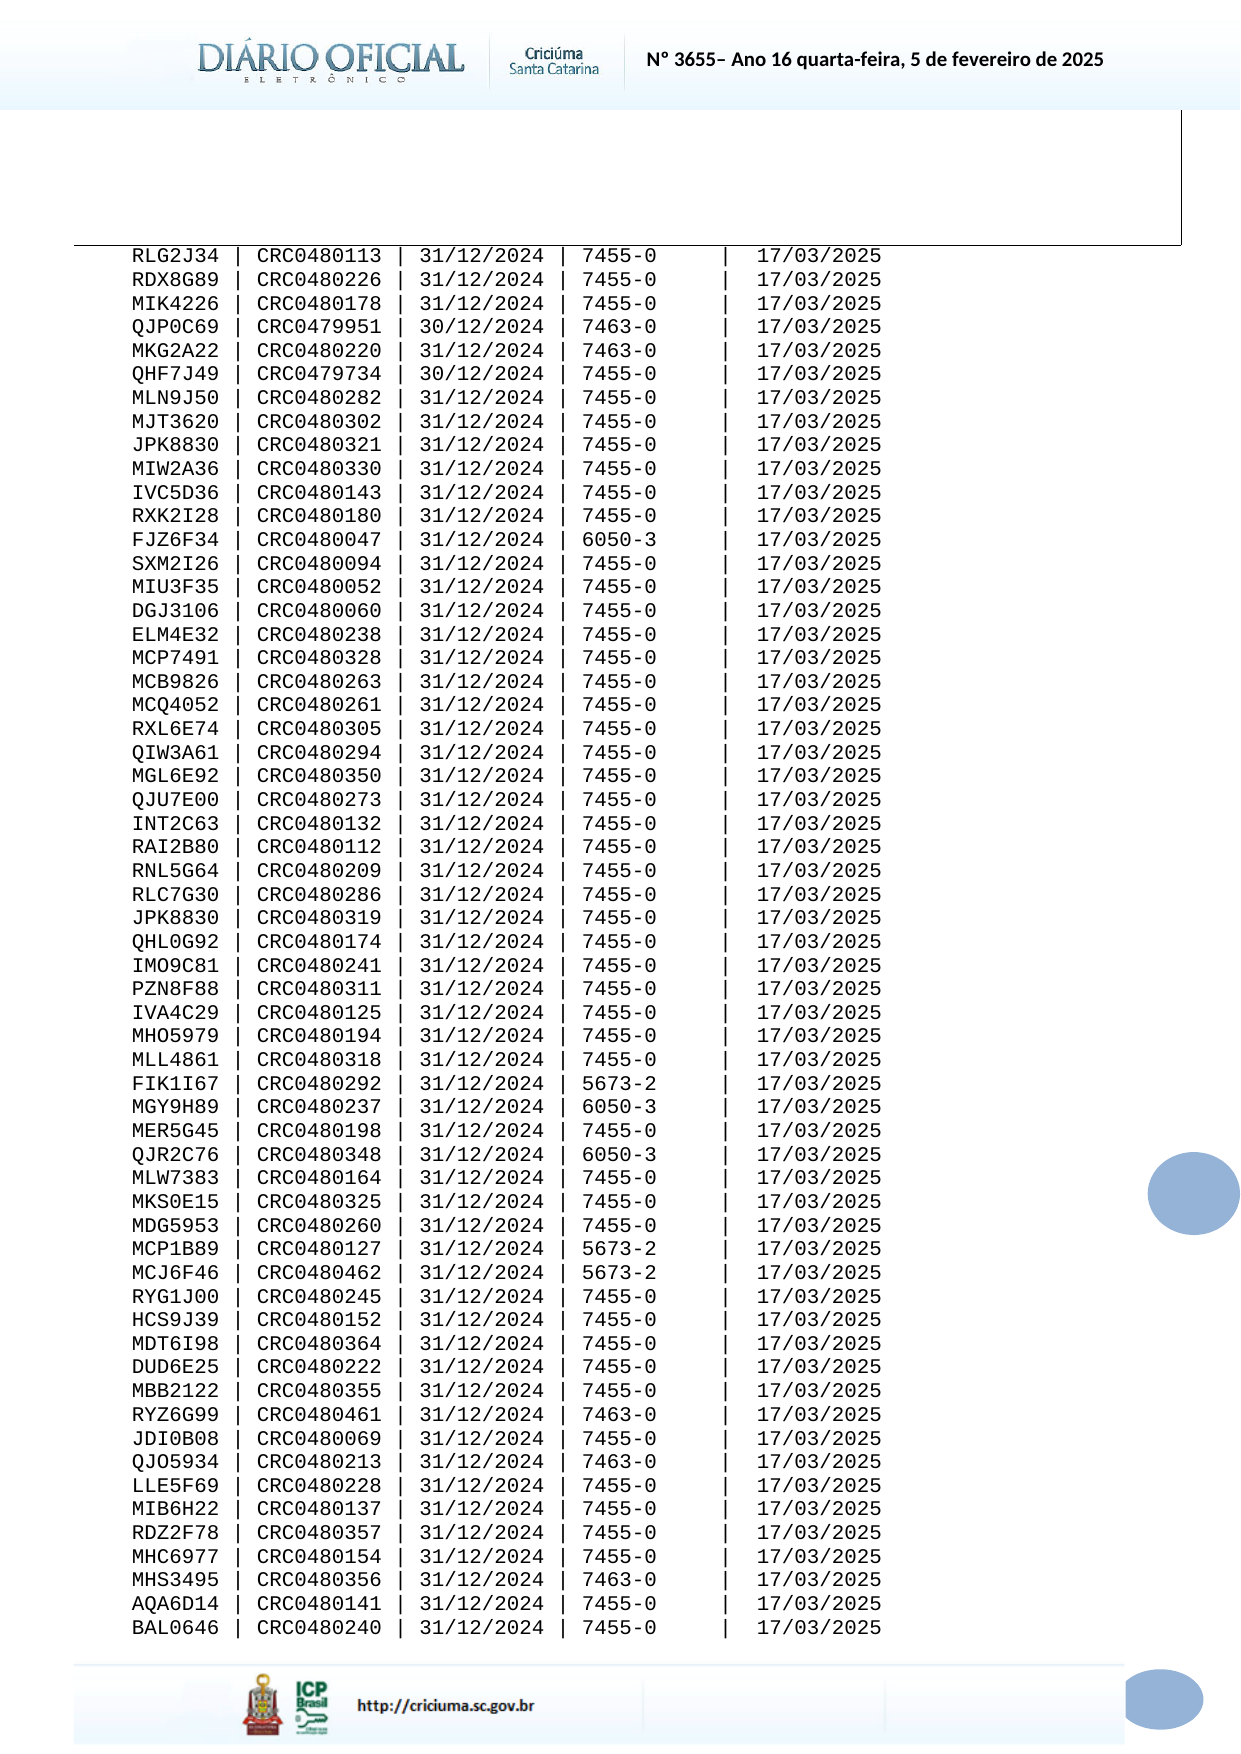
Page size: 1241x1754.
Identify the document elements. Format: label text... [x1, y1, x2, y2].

text PZN8F88 | CRC0480311 | 31/12/2024 | 7455-0 | 17/03/2025 [44, 978, 1181, 1002]
text MGY9H89 | CRC0480237 | 31/12/2024 | 6050-3 | 17/03/2025 [44, 1096, 1181, 1120]
text MKG2A22 | CRC0480220 | 31/12/2024 | 7463-0 | 17/03/2025 [44, 340, 1181, 363]
text RDZ2F78 | CRC0480357 | 31/12/2024 | 7455-0 | 17/03/2025 [44, 1522, 1181, 1546]
text MBB2122 | CRC0480355 | 31/12/2024 | 7455-0 | 17/03/2025 [44, 1380, 1181, 1404]
text INT2C63 | CRC0480132 | 31/12/2024 | 7455-0 | 17/03/2025 [44, 813, 1181, 836]
text LLE5F69 | CRC0480228 | 31/12/2024 | 7455-0 | 17/03/2025 [44, 1475, 1181, 1498]
text MIB6H22 | CRC0480137 | 31/12/2024 | 7455-0 | 17/03/2025 [44, 1498, 1181, 1522]
text QHF7J49 | CRC0479734 | 30/12/2024 | 7455-0 | 17/03/2025 [44, 363, 1181, 387]
text MHO5979 | CRC0480194 | 31/12/2024 | 7455-0 | 17/03/2025 [44, 1026, 1181, 1049]
text QJU7E00 | CRC0480273 | 31/12/2024 | 7455-0 | 17/03/2025 [44, 789, 1181, 813]
text MCB9826 | CRC0480263 | 31/12/2024 | 7455-0 | 17/03/2025 [44, 671, 1181, 694]
text IMO9C81 | CRC0480241 | 31/12/2024 | 7455-0 | 17/03/2025 [44, 954, 1181, 978]
text RAI2B80 | CRC0480112 | 31/12/2024 | 7455-0 | 17/03/2025 [44, 836, 1181, 860]
text QJR2C76 | CRC0480348 | 31/12/2024 | 6050-3 | 17/03/2025 [44, 1144, 1181, 1167]
text IVC5D36 | CRC0480143 | 31/12/2024 | 7455-0 | 17/03/2025 [44, 482, 1181, 505]
text RLC7G30 | CRC0480286 | 31/12/2024 | 7455-0 | 17/03/2025 [44, 884, 1181, 907]
text MGL6E92 | CRC0480350 | 31/12/2024 | 7455-0 | 17/03/2025 [44, 765, 1181, 789]
text QIW3A61 | CRC0480294 | 31/12/2024 | 7455-0 | 17/03/2025 [44, 742, 1181, 765]
text ELM4E32 | CRC0480238 | 31/12/2024 | 7455-0 | 17/03/2025 [44, 623, 1181, 647]
text MDG5953 | CRC0480260 | 31/12/2024 | 7455-0 | 17/03/2025 [44, 1215, 1181, 1238]
text AQA6D14 | CRC0480141 | 31/12/2024 | 7455-0 | 17/03/2025 [44, 1593, 1181, 1617]
text JPK8830 | CRC0480321 | 31/12/2024 | 7455-0 | 17/03/2025 [44, 434, 1181, 458]
text RXK2I28 | CRC0480180 | 31/12/2024 | 7455-0 | 17/03/2025 [44, 505, 1181, 529]
text IVA4C29 | CRC0480125 | 31/12/2024 | 7455-0 | 17/03/2025 [44, 1002, 1181, 1026]
text MLL4861 | CRC0480318 | 31/12/2024 | 7455-0 | 17/03/2025 [44, 1049, 1181, 1073]
text RDX8G89 | CRC0480226 | 31/12/2024 | 7455-0 | 17/03/2025 [44, 269, 1181, 292]
text MIW2A36 | CRC0480330 | 31/12/2024 | 7455-0 | 17/03/2025 [44, 458, 1181, 482]
text JDI0B08 | CRC0480069 | 31/12/2024 | 7455-0 | 17/03/2025 [44, 1427, 1181, 1451]
text RLG2J34 | CRC0480113 | 31/12/2024 | 7455-0 | 17/03/2025 [44, 245, 1181, 269]
text MCJ6F46 | CRC0480462 | 31/12/2024 | 5673-2 | 17/03/2025 [44, 1262, 1181, 1286]
text MHS3495 | CRC0480356 | 31/12/2024 | 7463-0 | 17/03/2025 [44, 1569, 1181, 1593]
text MLN9J50 | CRC0480282 | 31/12/2024 | 7455-0 | 17/03/2025 [44, 387, 1181, 411]
text DUD6E25 | CRC0480222 | 31/12/2024 | 7455-0 | 17/03/2025 [44, 1357, 1181, 1380]
text MCP7491 | CRC0480328 | 31/12/2024 | 7455-0 | 17/03/2025 [44, 647, 1181, 671]
text MIK4226 | CRC0480178 | 31/12/2024 | 7455-0 | 17/03/2025 [44, 292, 1181, 316]
text FIK1I67 | CRC0480292 | 31/12/2024 | 5673-2 | 17/03/2025 [44, 1073, 1181, 1096]
text BAL0646 | CRC0480240 | 31/12/2024 | 7455-0 | 17/03/2025 [44, 1617, 1181, 1640]
text RNL5G64 | CRC0480209 | 31/12/2024 | 7455-0 | 17/03/2025 [44, 860, 1181, 884]
text SXM2I26 | CRC0480094 | 31/12/2024 | 7455-0 | 17/03/2025 [44, 553, 1181, 576]
text HCS9J39 | CRC0480152 | 31/12/2024 | 7455-0 | 17/03/2025 [44, 1309, 1181, 1333]
text MJT3620 | CRC0480302 | 31/12/2024 | 7455-0 | 17/03/2025 [44, 411, 1181, 434]
text MCP1B89 | CRC0480127 | 31/12/2024 | 5673-2 | 17/03/2025 [44, 1238, 1181, 1262]
text RXL6E74 | CRC0480305 | 31/12/2024 | 7455-0 | 17/03/2025 [44, 718, 1181, 742]
text QJO5934 | CRC0480213 | 31/12/2024 | 7463-0 | 17/03/2025 [44, 1451, 1181, 1475]
text FJZ6F34 | CRC0480047 | 31/12/2024 | 6050-3 | 17/03/2025 [44, 529, 1181, 553]
text QJP0C69 | CRC0479951 | 30/12/2024 | 7463-0 | 17/03/2025 [44, 316, 1181, 340]
text RYG1J00 | CRC0480245 | 31/12/2024 | 7455-0 | 17/03/2025 [44, 1286, 1181, 1309]
text MDT6I98 | CRC0480364 | 31/12/2024 | 7455-0 | 17/03/2025 [44, 1333, 1181, 1357]
text MIU3F35 | CRC0480052 | 31/12/2024 | 7455-0 | 17/03/2025 [44, 576, 1181, 600]
text JPK8830 | CRC0480319 | 31/12/2024 | 7455-0 | 17/03/2025 [44, 907, 1181, 931]
text MER5G45 | CRC0480198 | 31/12/2024 | 7455-0 | 17/03/2025 [44, 1120, 1181, 1144]
text MLW7383 | CRC0480164 | 31/12/2024 | 7455-0 | 17/03/2025 [44, 1167, 1157, 1191]
text RYZ6G99 | CRC0480461 | 31/12/2024 | 7463-0 | 17/03/2025 [44, 1404, 1181, 1427]
text QHL0G92 | CRC0480174 | 31/12/2024 | 7455-0 | 17/03/2025 [44, 931, 1181, 954]
text MCQ4052 | CRC0480261 | 31/12/2024 | 7455-0 | 17/03/2025 [44, 694, 1181, 718]
text DGJ3106 | CRC0480060 | 31/12/2024 | 7455-0 | 17/03/2025 [44, 600, 1181, 623]
text MHC6977 | CRC0480154 | 31/12/2024 | 7455-0 | 17/03/2025 [44, 1546, 1181, 1569]
text MKS0E15 | CRC0480325 | 31/12/2024 | 7455-0 | 17/03/2025 [44, 1191, 1153, 1215]
